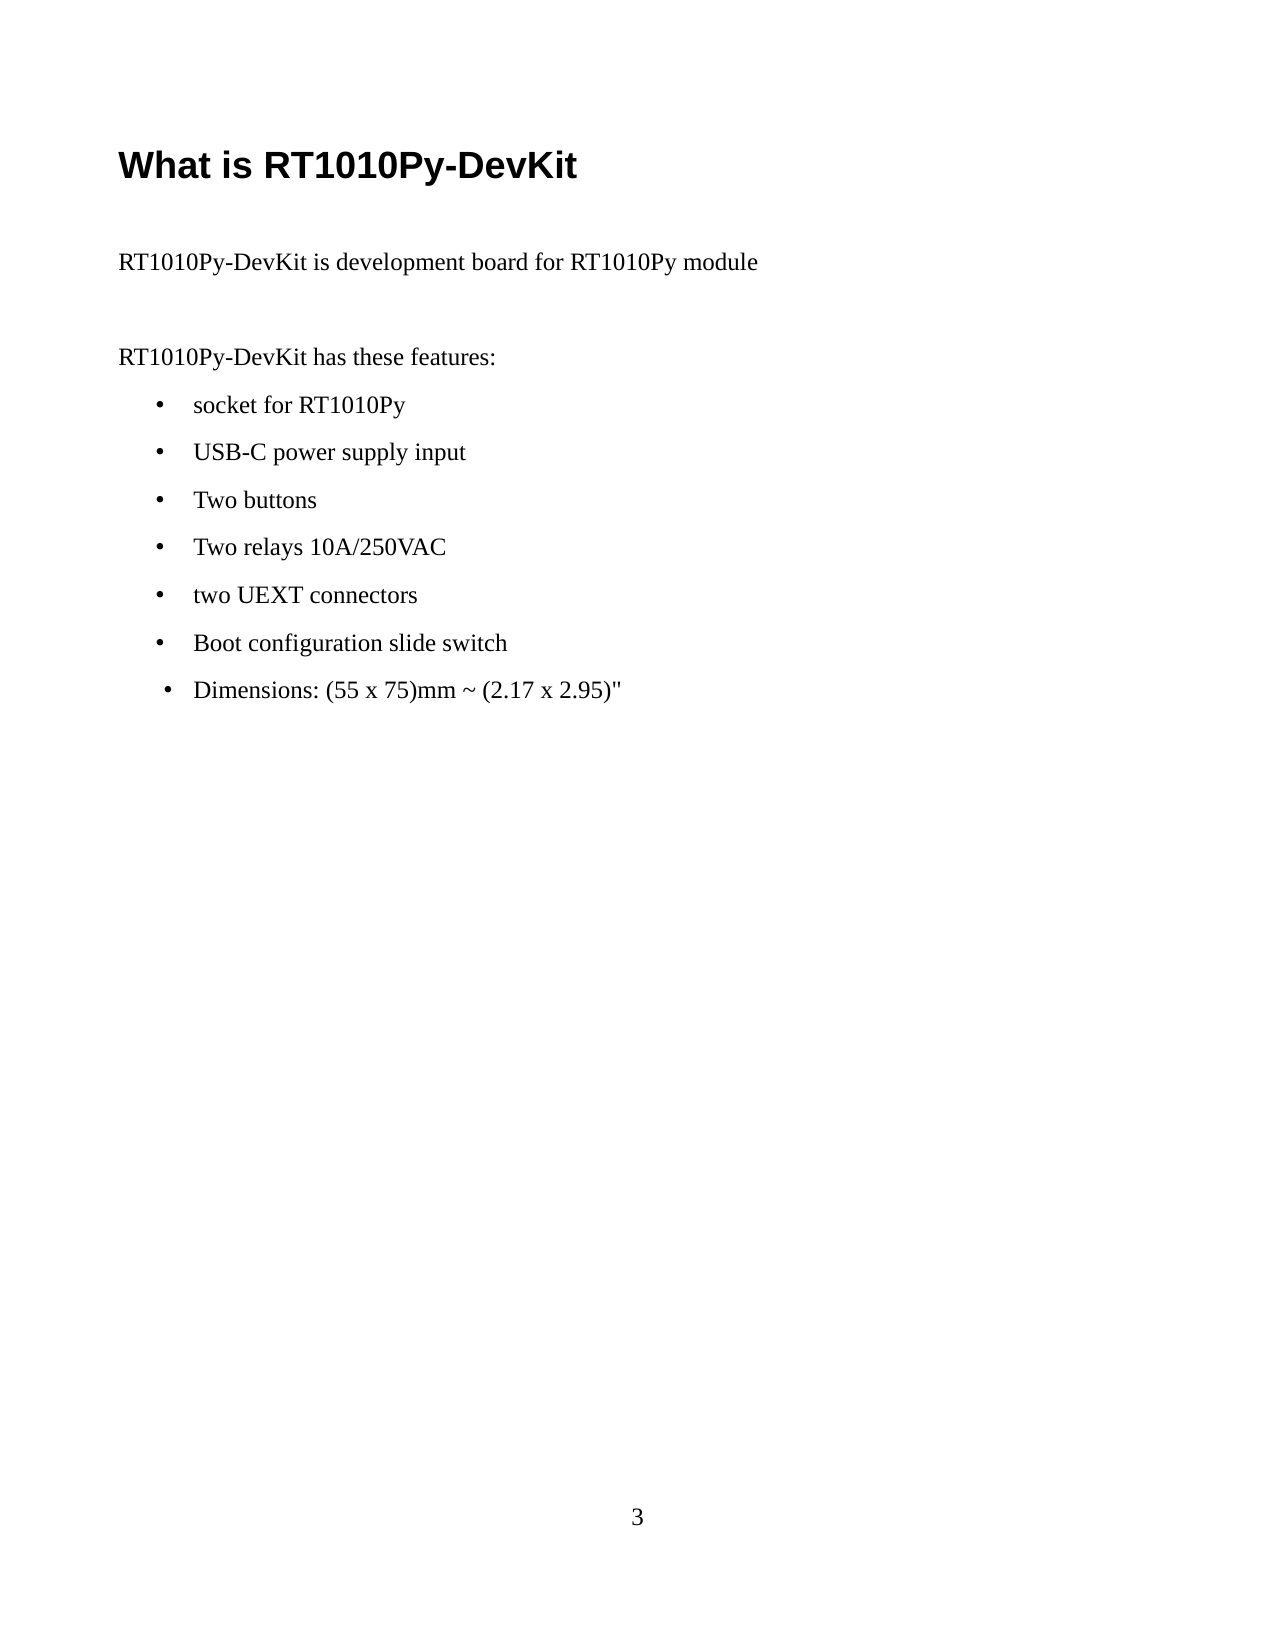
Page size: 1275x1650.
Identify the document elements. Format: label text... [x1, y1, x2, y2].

subtitle What is RT1010Py-DevKit [118, 143, 1157, 187]
list Two relays 10A/250VAC [156, 532, 1157, 561]
text RT1010Py-DevKit has these features: [118, 342, 1157, 371]
list Two buttons [156, 485, 1157, 514]
text RT1010Py-DevKit is development board for RT1010Py module [118, 247, 1157, 276]
list socket for RT1010Py [156, 390, 1157, 418]
list Dimensions: (55 x 75)mm ~ (2.17 x 2.95)" [164, 675, 1157, 704]
list Boot configuration slide switch [156, 628, 1157, 656]
list USB-C power supply input [156, 437, 1157, 466]
list two UEXT connectors [156, 580, 1157, 609]
